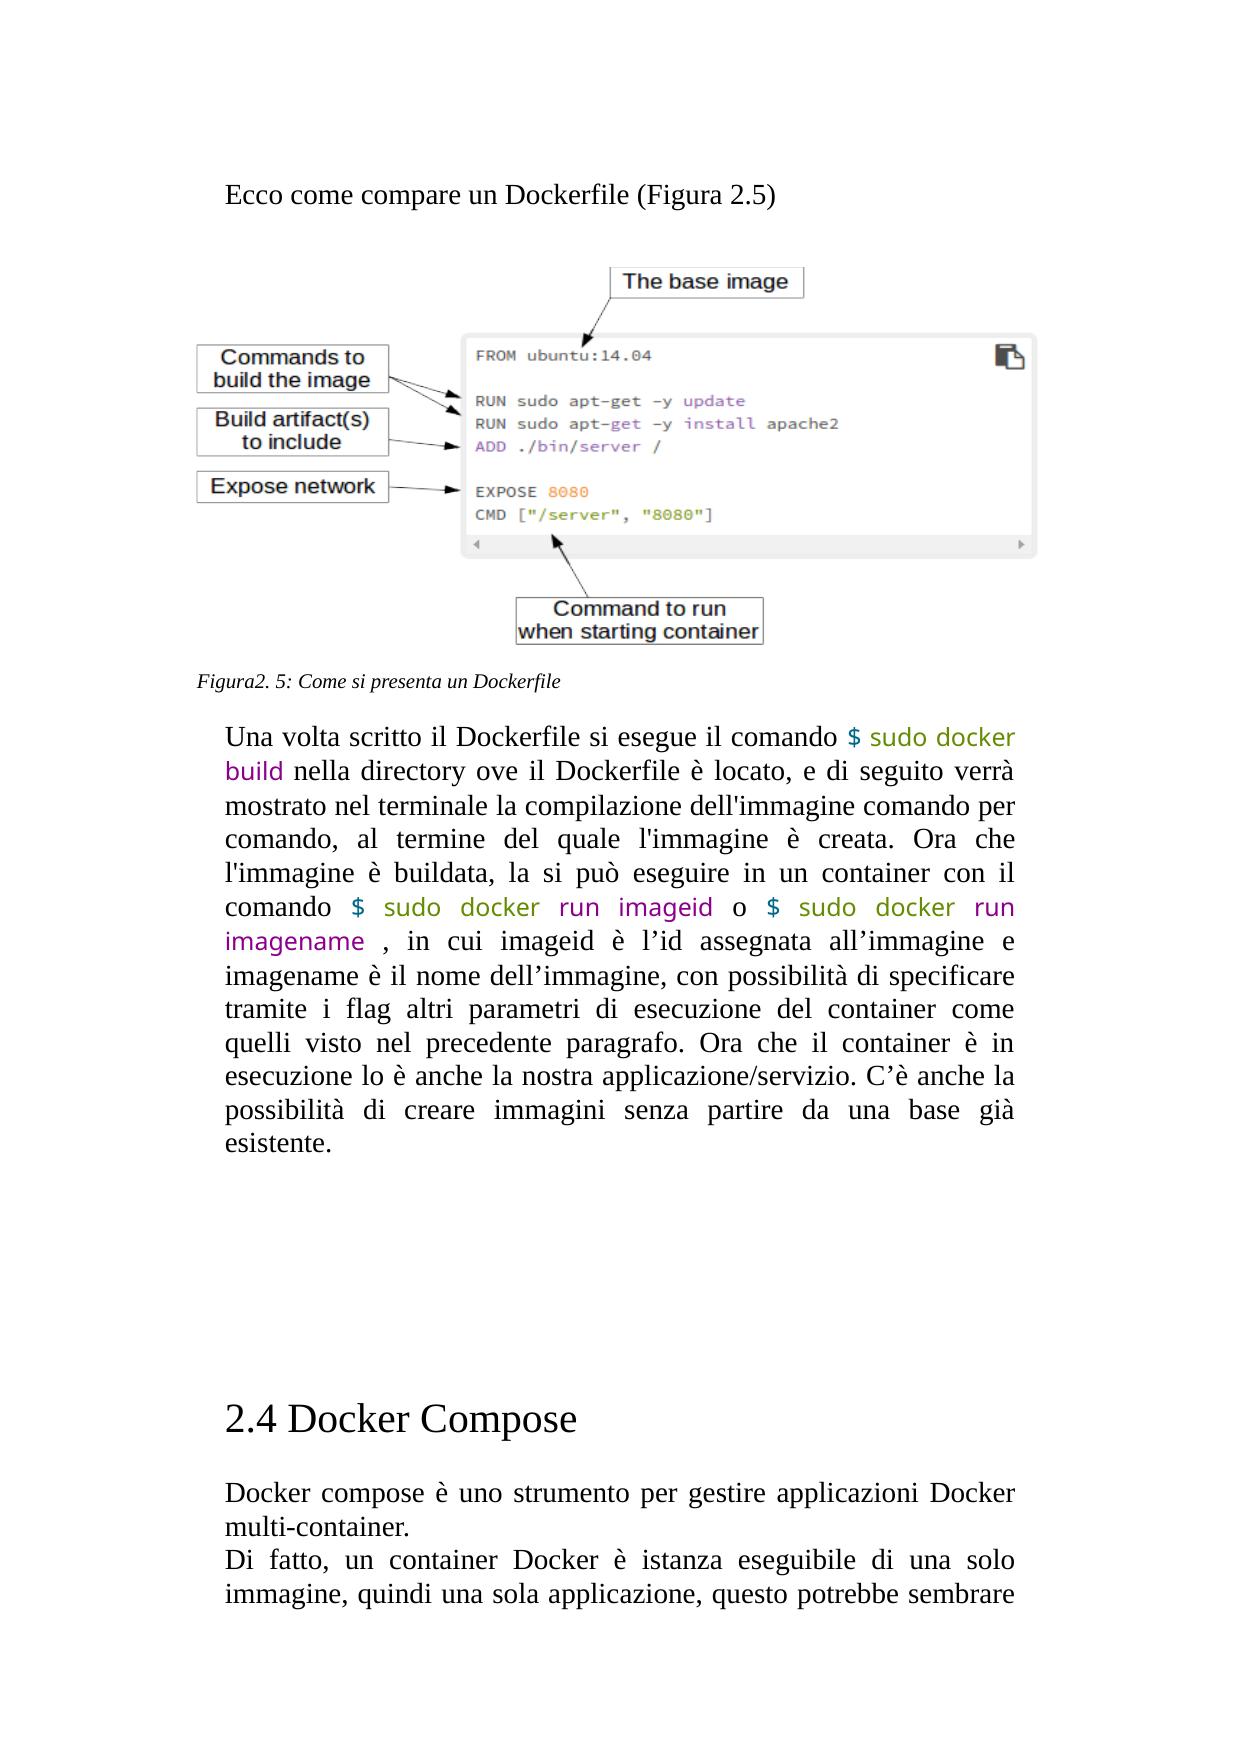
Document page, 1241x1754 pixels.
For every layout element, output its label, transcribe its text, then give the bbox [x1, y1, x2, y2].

text Docker compose è uno strumento per gestire applicazioni Docker multi-container. [224, 1475, 1016, 1542]
text Figura2. 5: Come si presenta un Dockerfile [197, 669, 1039, 693]
text Ecco come compare un Dockerfile (Figura 2.5) [224, 177, 1016, 211]
text 2.4 Docker Compose [224, 1394, 1016, 1442]
text [197, 442, 455, 489]
text [197, 489, 1039, 669]
text [197, 235, 1039, 392]
text [224, 211, 1016, 235]
text [197, 693, 1039, 719]
text [197, 379, 455, 445]
text Una volta scritto il Dockerfile si esegue il comando $ sudo docker build nella directory ove il Dockerfile è locato, e di seguito verrà mostrato nel terminale la compilazione dell'immagine comando per comando, al termine del quale l'immagine è creata. Ora che l'immagine è buildata, la si può eseguire in un container con il comando $ sudo docker run imageid o $ sudo docker run imagename , in cui imageid è l’id assegnata all’immagine e imagename è il nome dell’immagine, con possibilità di specificare tramite i flag altri parametri di esecuzione del container come quelli visto nel precedente paragrafo. Ora che il container è in esecuzione lo è anche la nostra applicazione/servizio. C’è anche la possibilità di creare immagini senza partire da una base già esistente. [224, 719, 1016, 1159]
text Di fatto, un container Docker è istanza eseguibile di una solo immagine, quindi una sola applicazione, questo potrebbe sembrare [224, 1542, 1016, 1609]
